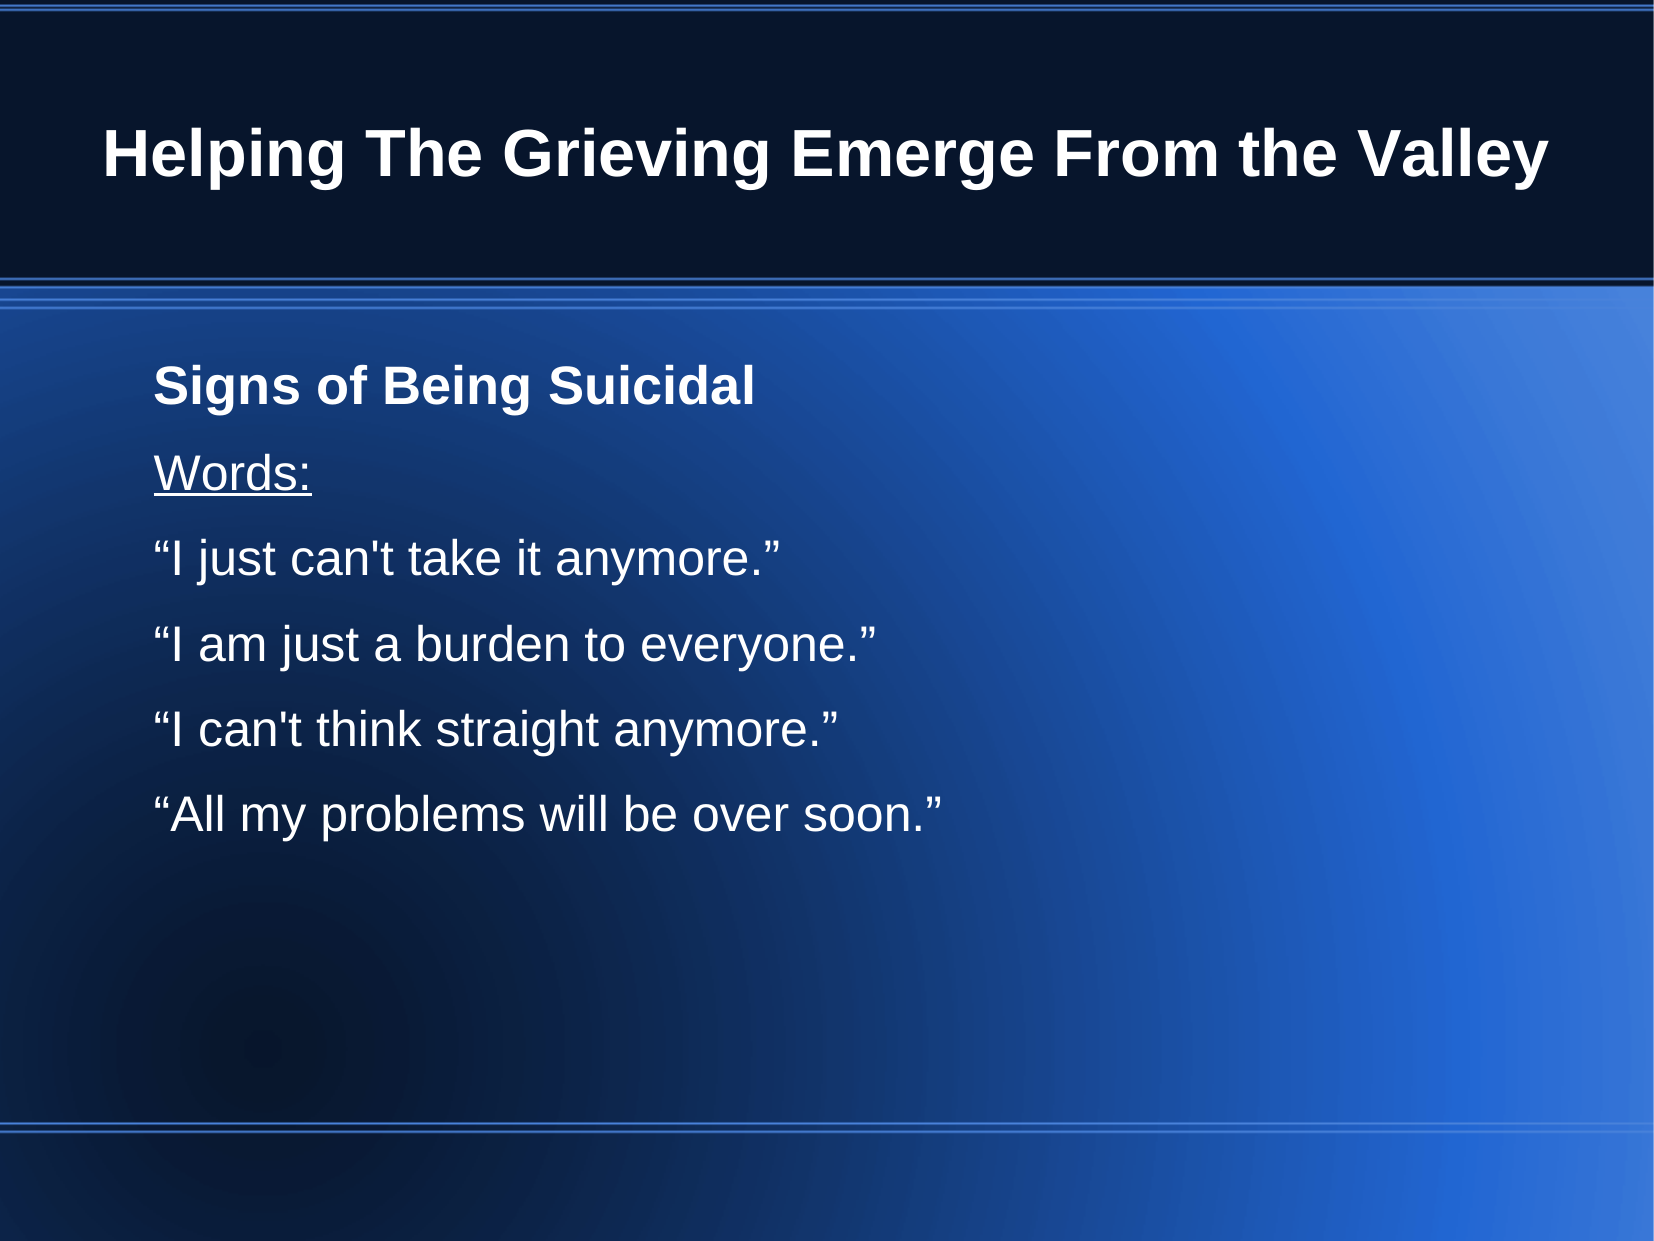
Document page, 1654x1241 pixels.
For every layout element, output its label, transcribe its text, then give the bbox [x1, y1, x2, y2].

title Helping The Grieving Emerge From the Valley [82, 49, 1571, 257]
list Signs of Being Suicidal Words: “I just can't take it anymore.” “I am just a burden to everyone.” “I can't think straight anymore.” “All my problems will be over soon.” [82, 355, 1571, 1058]
picture [0, 0, 1654, 1241]
